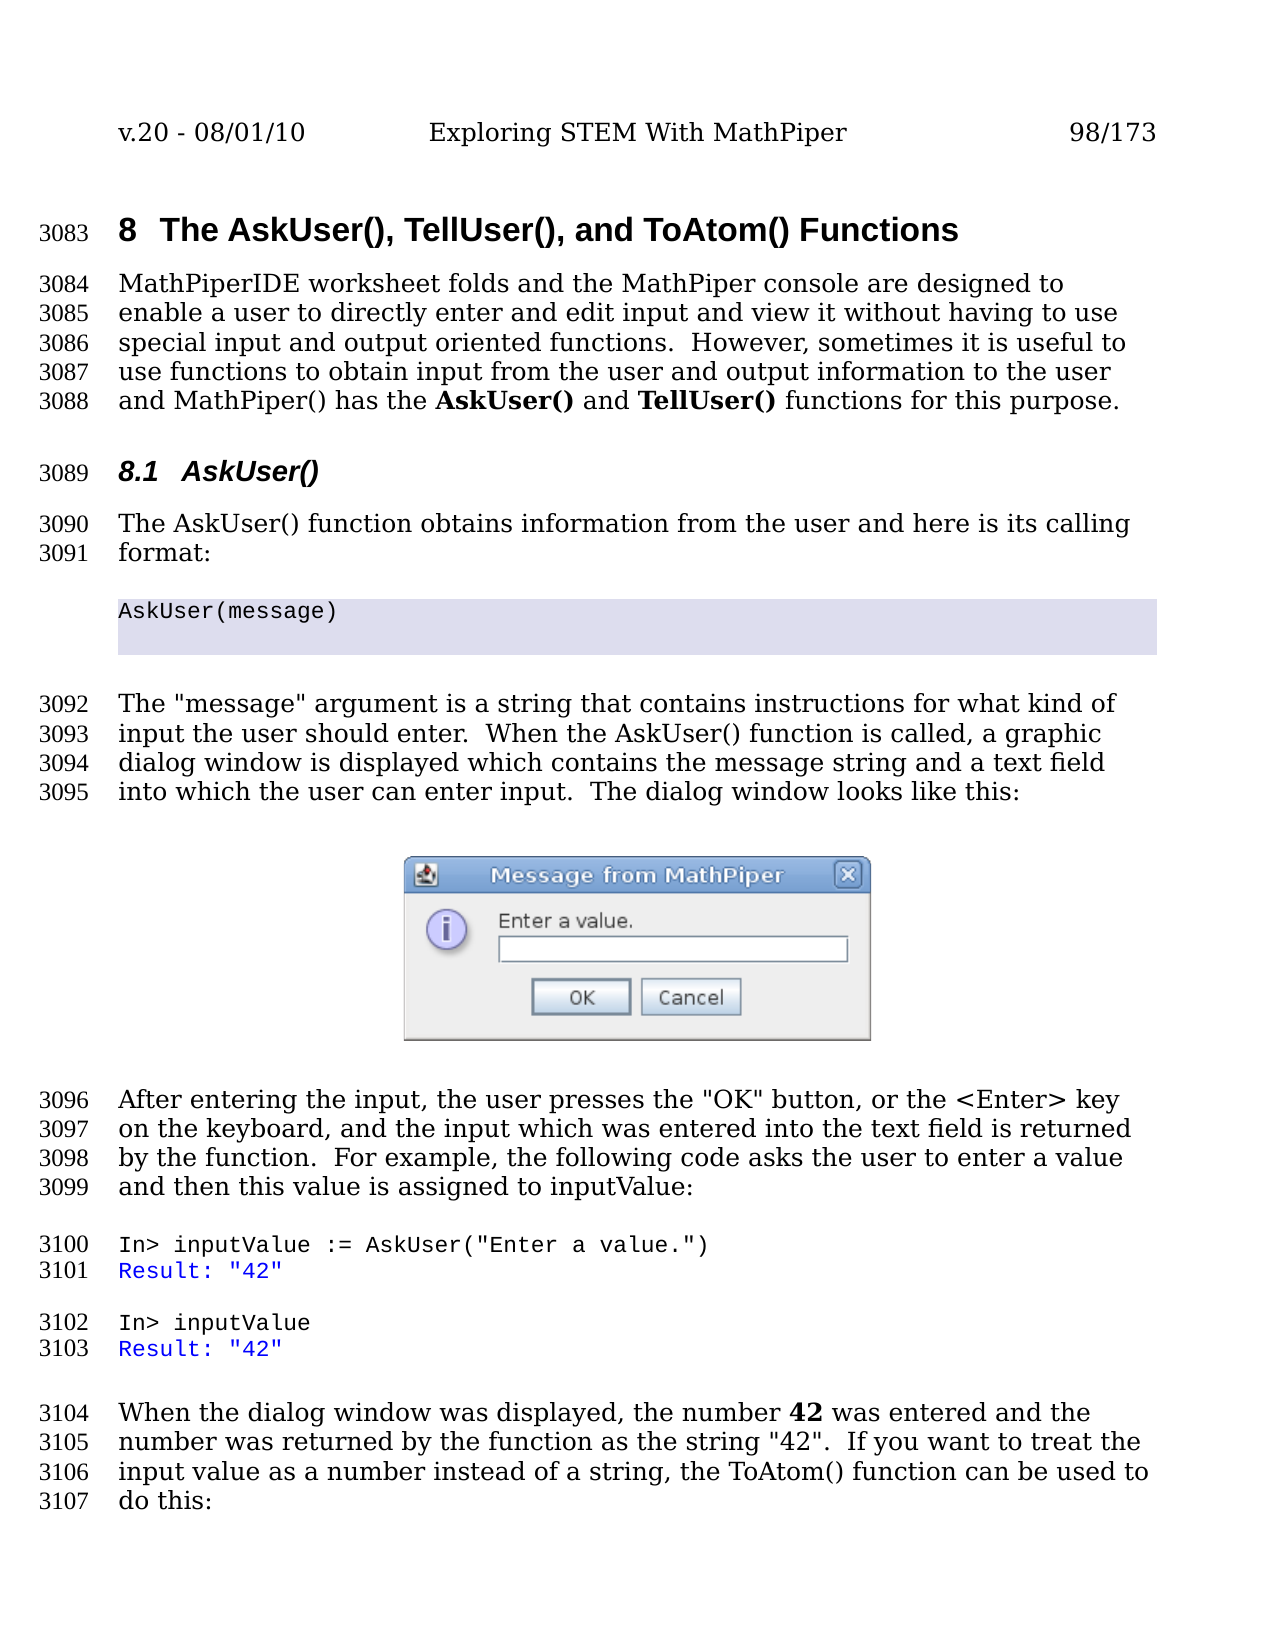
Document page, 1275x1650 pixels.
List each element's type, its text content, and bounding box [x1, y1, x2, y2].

text Result: "42" [118, 1259, 1157, 1286]
text MathPiperIDE worksheet folds and the MathPiper console are designed to enable a user to directly enter and edit input and view it without having to use special input and output oriented functions. However, sometimes it is useful to use functions to obtain input from the user and output information to the user and MathPiper() has the AskUser() and TellUser() functions for this purpose. [118, 269, 1157, 415]
text When the dialog window was displayed, the number 42 was entered and the number was returned by the function as the string "42". If you want to treat the input value as a number instead of a string, the ToAtom() function can be used to do this: [118, 1398, 1157, 1515]
text The AskUser() function obtains information from the user and here is its calling format: [118, 509, 1157, 567]
picture [403, 856, 872, 1041]
text The "message" argument is a string that contains instructions for what kind of input the user should enter. When the AskUser() function is called, a graphic dialog window is displayed which contains the message string and a text field into which the user can enter input. The dialog window looks like this: [118, 689, 1157, 806]
text In> inputValue := AskUser("Enter a value.") [118, 1234, 1157, 1259]
subtitle AskUser() [118, 454, 1157, 488]
subtitle The AskUser(), TellUser(), and ToAtom() Functions [118, 210, 1157, 248]
text After entering the input, the user presses the "OK" button, or the <Enter> key on the keyboard, and the input which was entered into the text field is returned by the function. For example, the following code asks the user to enter a value and then this value is assigned to inputValue: [118, 1085, 1157, 1202]
text In> inputValue [118, 1311, 1157, 1337]
text Result: "42" [118, 1337, 1157, 1363]
table_header AskUser(message) [118, 599, 1157, 655]
